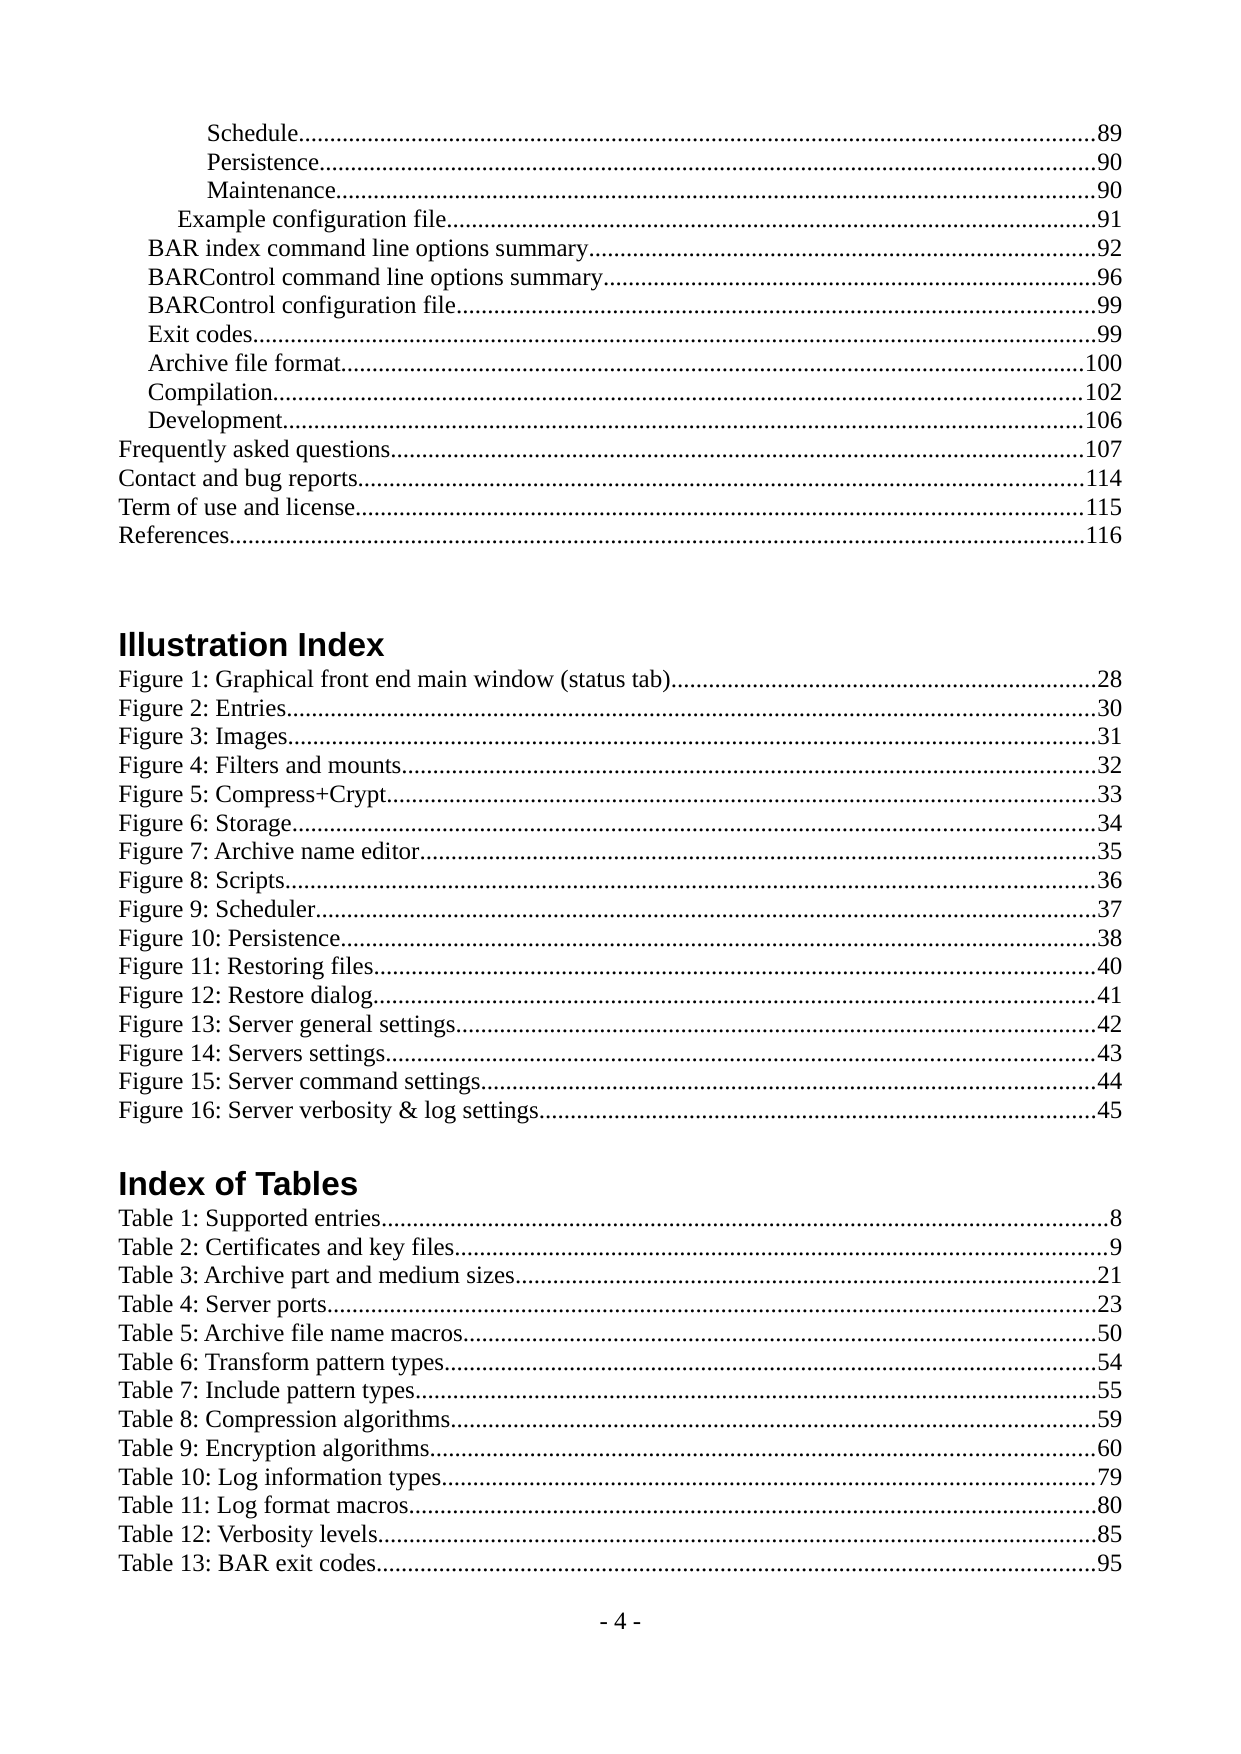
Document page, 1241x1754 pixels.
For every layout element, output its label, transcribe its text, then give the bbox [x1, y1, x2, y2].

text Term of use and license 115 [118, 492, 1122, 521]
text Table 5: Archive file name macros 50 [118, 1318, 1122, 1347]
text Table 12: Verbosity levels 85 [118, 1519, 1122, 1548]
text Figure 10: Persistence 38 [118, 923, 1122, 951]
text Figure 4: Filters and mounts 32 [118, 750, 1122, 779]
text Figure 13: Server general settings 42 [118, 1009, 1122, 1038]
text Development 106 [148, 406, 1122, 434]
subtitle Illustration Index [118, 626, 1122, 664]
subtitle Index of Tables [118, 1164, 1122, 1203]
text BARControl configuration file 99 [148, 291, 1122, 319]
text Figure 7: Archive name editor 35 [118, 836, 1122, 865]
text Frequently asked questions 107 [118, 434, 1122, 463]
text References 116 [118, 521, 1122, 549]
text Archive file format 100 [148, 348, 1122, 377]
text Figure 6: Storage 34 [118, 808, 1122, 836]
text Table 1: Supported entries 8 [118, 1203, 1122, 1232]
text Table 7: Include pattern types 55 [118, 1375, 1122, 1404]
text Table 10: Log information types 79 [118, 1462, 1122, 1490]
text Figure 8: Scripts 36 [118, 865, 1122, 894]
text Table 8: Compression algorithms 59 [118, 1404, 1122, 1433]
text Schedule 89 [207, 118, 1122, 147]
text Figure 14: Servers settings 43 [118, 1038, 1122, 1066]
text Persistence 90 [207, 147, 1122, 176]
text Figure 11: Restoring files 40 [118, 951, 1122, 980]
text Table 2: Certificates and key files 9 [118, 1232, 1122, 1260]
text BARControl command line options summary 96 [148, 262, 1122, 291]
text Figure 3: Images 31 [118, 721, 1122, 750]
text Figure 5: Compress+Crypt 33 [118, 779, 1122, 808]
text Figure 15: Server command settings 44 [118, 1066, 1122, 1095]
text Table 13: BAR exit codes 95 [118, 1548, 1122, 1577]
text Compilation 102 [148, 377, 1122, 406]
text Example configuration file 91 [177, 204, 1122, 233]
text Contact and bug reports 114 [118, 463, 1122, 492]
text BAR index command line options summary 92 [148, 233, 1122, 262]
text Table 4: Server ports 23 [118, 1289, 1122, 1318]
text Table 3: Archive part and medium sizes 21 [118, 1260, 1122, 1289]
text Figure 16: Server verbosity & log settings 45 [118, 1095, 1122, 1124]
text Table 11: Log format macros 80 [118, 1490, 1122, 1519]
text Figure 2: Entries 30 [118, 693, 1122, 721]
text Maintenance 90 [207, 176, 1122, 204]
text Figure 1: Graphical front end main window (status tab) 28 [118, 664, 1122, 693]
text Figure 9: Scheduler 37 [118, 894, 1122, 923]
text Exit codes 99 [148, 319, 1122, 348]
text Figure 12: Restore dialog 41 [118, 980, 1122, 1009]
text Table 9: Encryption algorithms 60 [118, 1433, 1122, 1462]
text Table 6: Transform pattern types 54 [118, 1347, 1122, 1375]
